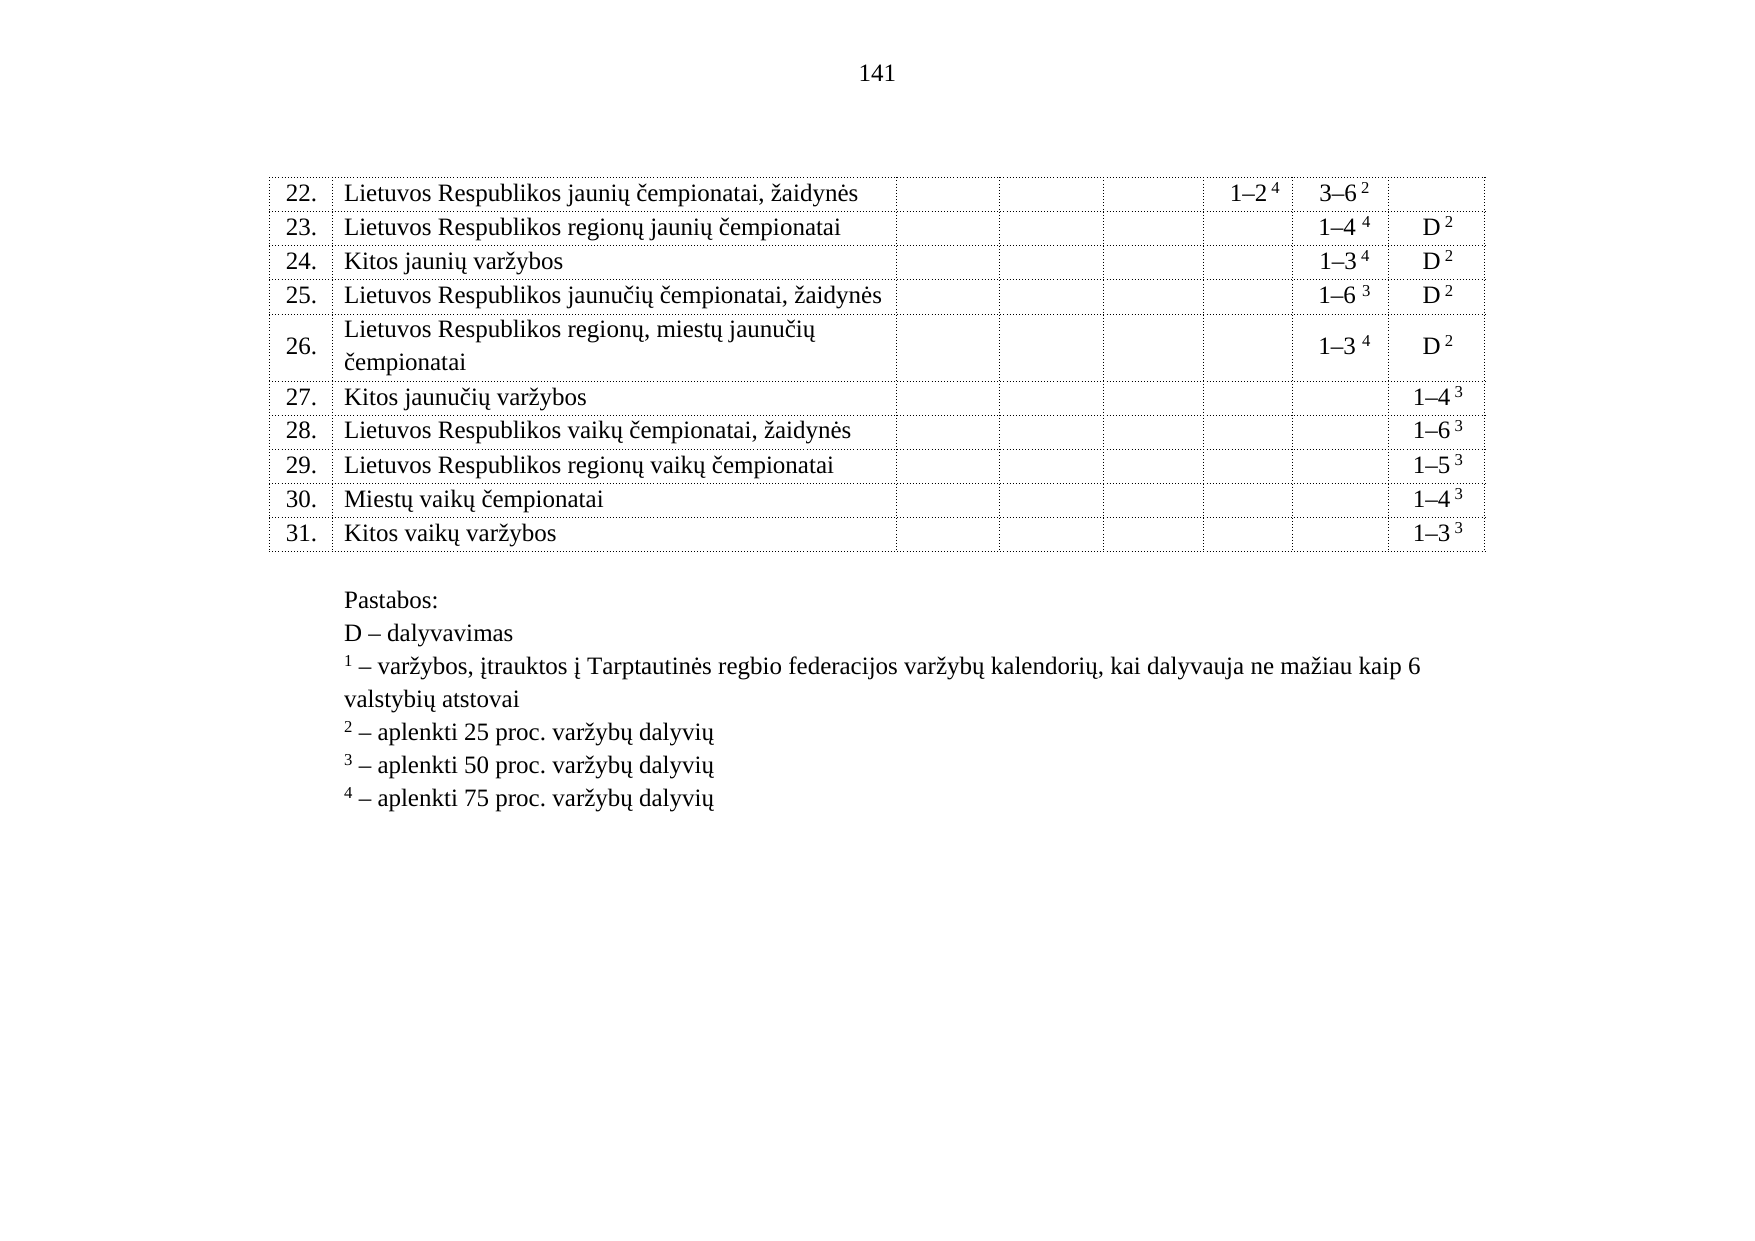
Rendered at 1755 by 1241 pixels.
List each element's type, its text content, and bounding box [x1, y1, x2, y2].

table_cell 1–3 4 [1293, 314, 1388, 381]
table_cell [896, 517, 999, 551]
table_cell [1204, 314, 1292, 381]
table_cell [270, 551, 333, 585]
table_cell 1–2 4 [1204, 177, 1292, 211]
table_cell [896, 415, 999, 449]
table_cell [1000, 415, 1104, 449]
table_cell 1–6 3 [1388, 415, 1484, 449]
table_cell 27. [270, 381, 333, 414]
table_cell [896, 483, 999, 517]
table_cell [1000, 517, 1104, 551]
table_cell [1204, 211, 1292, 245]
table_cell [1204, 517, 1292, 551]
table_cell [1000, 449, 1104, 483]
table_cell [1104, 245, 1204, 279]
table_cell [896, 314, 999, 381]
table_cell [1104, 415, 1204, 449]
table_cell 1–3 3 [1388, 517, 1484, 551]
table_cell [270, 585, 333, 849]
table_cell Lietuvos Respublikos jaunių čempionatai, žaidynės [333, 177, 896, 211]
table_cell [896, 279, 999, 313]
table_cell [896, 449, 999, 483]
table_cell 22. [270, 177, 333, 211]
table_cell [1104, 211, 1204, 245]
table_cell Miestų vaikų čempionatai [333, 483, 896, 517]
table_cell D 2 [1388, 211, 1484, 245]
table_cell [1000, 177, 1104, 211]
table_cell [1204, 381, 1292, 414]
table_cell [1293, 517, 1388, 551]
table_cell 1–3 4 [1293, 245, 1388, 279]
table_cell [1000, 314, 1104, 381]
table_cell [896, 245, 999, 279]
table_cell Pastabos: D – dalyvavimas 1 – varžybos, įtrauktos į Tarptautinės regbio federacijos varžybų kalendorių, kai dalyvauja ne mažiau kaip 6 valstybių atstovai 2 – aplenkti 25 proc. varžybų dalyvių 3 – aplenkti 50 proc. varžybų dalyvių 4 – aplenkti 75 proc. varžybų dalyvių [333, 585, 1484, 849]
table_cell [1104, 177, 1204, 211]
table_cell [1293, 381, 1388, 414]
table_cell [896, 381, 999, 414]
table_cell 1–5 3 [1388, 449, 1484, 483]
table_cell [1293, 483, 1388, 517]
table_cell 26. [270, 314, 333, 381]
table_cell 1–4 3 [1388, 381, 1484, 414]
table_cell 25. [270, 279, 333, 313]
table_cell [333, 551, 1484, 585]
table_cell [1000, 211, 1104, 245]
table_cell [896, 211, 999, 245]
table_cell [896, 177, 999, 211]
table_cell Kitos vaikų varžybos [333, 517, 896, 551]
table_cell 31. [270, 517, 333, 551]
table_cell 1–6 3 [1293, 279, 1388, 313]
table_cell [1204, 449, 1292, 483]
table_cell [1104, 314, 1204, 381]
table_cell Lietuvos Respublikos regionų jaunių čempionatai [333, 211, 896, 245]
table_cell [1104, 483, 1204, 517]
table_cell [1204, 483, 1292, 517]
table_cell D 2 [1388, 245, 1484, 279]
table_cell 3–6 2 [1293, 177, 1388, 211]
table_cell Kitos jaunučių varžybos [333, 381, 896, 414]
table_cell Lietuvos Respublikos jaunučių čempionatai, žaidynės [333, 279, 896, 313]
table_cell D 2 [1388, 279, 1484, 313]
table_cell [1204, 279, 1292, 313]
table_cell [1293, 415, 1388, 449]
table_cell Lietuvos Respublikos regionų vaikų čempionatai [333, 449, 896, 483]
table_cell 29. [270, 449, 333, 483]
table_cell Kitos jaunių varžybos [333, 245, 896, 279]
table_cell 23. [270, 211, 333, 245]
table_cell 24. [270, 245, 333, 279]
table_cell [1000, 483, 1104, 517]
table_cell [1388, 177, 1484, 211]
table_cell [1000, 279, 1104, 313]
table_cell [1293, 449, 1388, 483]
table_cell 1–4 4 [1293, 211, 1388, 245]
table_cell [1104, 279, 1204, 313]
table_cell 28. [270, 415, 333, 449]
table_cell [1000, 381, 1104, 414]
table_cell 1–4 3 [1388, 483, 1484, 517]
table_cell [1104, 449, 1204, 483]
table_cell [1204, 415, 1292, 449]
table_cell Lietuvos Respublikos vaikų čempionatai, žaidynės [333, 415, 896, 449]
table_cell D 2 [1388, 314, 1484, 381]
table_cell 30. [270, 483, 333, 517]
table_cell [1104, 517, 1204, 551]
table_cell [1000, 245, 1104, 279]
table_cell [1104, 381, 1204, 414]
table_cell [1204, 245, 1292, 279]
table_cell Lietuvos Respublikos regionų, miestų jaunučių čempionatai [333, 314, 896, 381]
